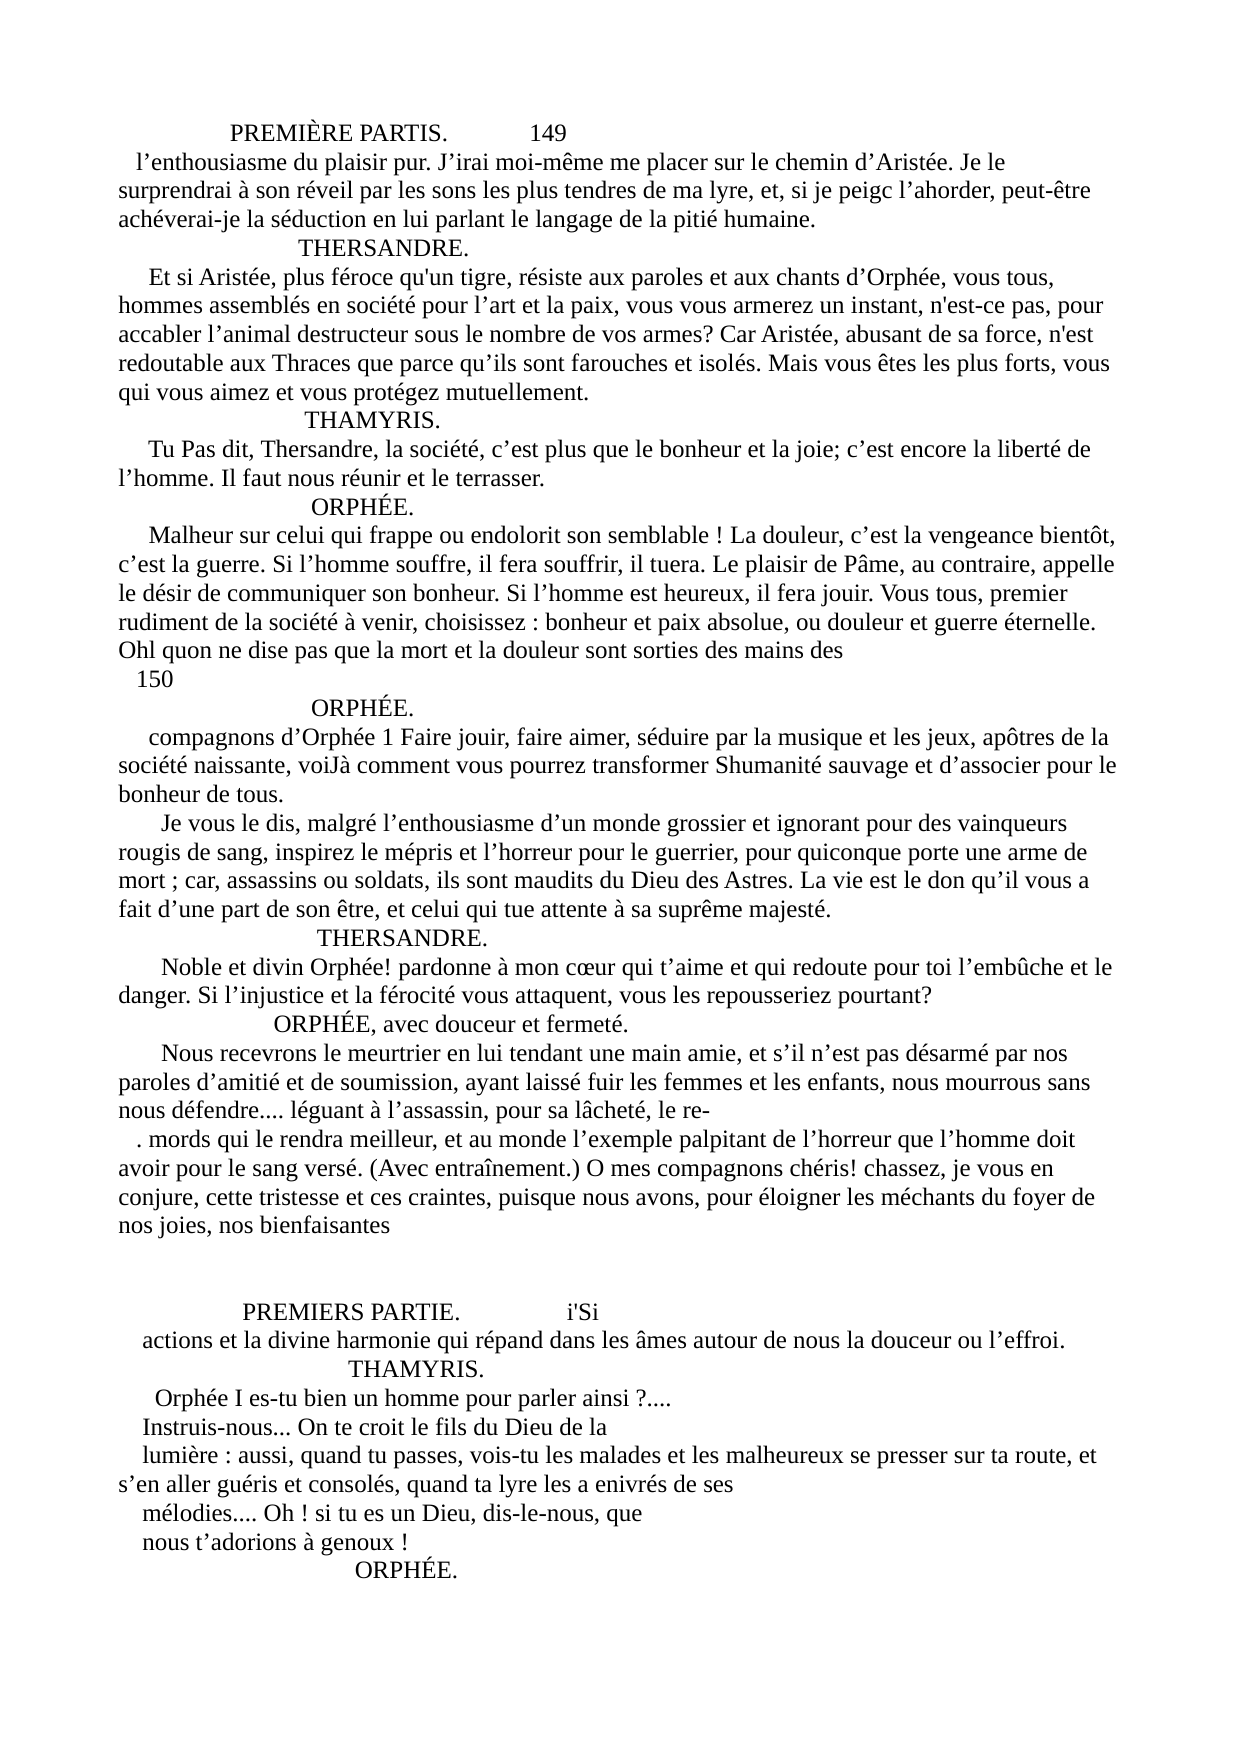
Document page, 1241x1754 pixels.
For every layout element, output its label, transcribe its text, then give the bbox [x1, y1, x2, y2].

text THAMYRIS. [118, 1354, 1122, 1383]
text Et si Aristée, plus féroce qu'un tigre, résiste aux paroles et aux chants d’Orphée, vous tous, hommes assemblés en société pour l’art et la paix, vous vous armerez un instant, n'est-ce pas, pour accabler l’animal destructeur sous le nombre de vos armes? Car Aristée, abusant de sa force, n'est redoutable aux Thraces que parce qu’ils sont farouches et isolés. Mais vous êtes les plus forts, vous qui vous aimez et vous protégez mutuellement. [118, 262, 1122, 406]
text PREMIERS PARTIE. i'Si [118, 1297, 1122, 1326]
text compagnons d’Orphée 1 Faire jouir, faire aimer, séduire par la musique et les jeux, apôtres de la société naissante, voiJà comment vous pourrez transformer Shumanité sauvage et d’associer pour le bonheur de tous. [118, 722, 1122, 808]
text ORPHÉE, avec douceur et fermeté. [118, 1009, 1122, 1038]
text Noble et divin Orphée! pardonne à mon cœur qui t’aime et qui redoute pour toi l’embûche et le danger. Si l’injustice et la férocité vous attaquent, vous les repousseriez pourtant? [118, 952, 1122, 1009]
text nous t’adorions à genoux ! [118, 1527, 1122, 1556]
text PREMIÈRE PARTIS. 149 [118, 118, 1122, 147]
text Nous recevrons le meurtrier en lui tendant une main amie, et s’il n’est pas désarmé par nos paroles d’amitié et de soumission, ayant laissé fuir les femmes et les enfants, nous mourrous sans nous défendre.... léguant à l’assassin, pour sa lâcheté, le re- [118, 1038, 1122, 1124]
text mélodies.... Oh ! si tu es un Dieu, dis-le-nous, que [118, 1498, 1122, 1527]
text l’enthousiasme du plaisir pur. J’irai moi-même me placer sur le chemin d’Aristée. Je le surprendrai à son réveil par les sons les plus tendres de ma lyre, et, si je peigc l’ahorder, peut-être achéverai-je la séduction en lui parlant le langage de la pitié humaine. [118, 147, 1122, 233]
text . mords qui le rendra meilleur, et au monde l’exemple palpitant de l’horreur que l’homme doit avoir pour le sang versé. (Avec entraînement.) O mes compagnons chéris! chassez, je vous en conjure, cette tristesse et ces craintes, puisque nous avons, pour éloigner les méchants du foyer de nos joies, nos bienfaisantes [118, 1124, 1122, 1239]
text 150 [118, 664, 1122, 693]
text Je vous le dis, malgré l’enthousiasme d’un monde grossier et ignorant pour des vainqueurs rougis de sang, inspirez le mépris et l’horreur pour le guerrier, pour quiconque porte une arme de mort ; car, assassins ou soldats, ils sont maudits du Dieu des Astres. La vie est le don qu’il vous a fait d’une part de son être, et celui qui tue attente à sa suprême majesté. [118, 808, 1122, 923]
text THERSANDRE. [118, 233, 1122, 262]
text Instruis-nous... On te croit le fils du Dieu de la [118, 1412, 1122, 1441]
text Tu Pas dit, Thersandre, la société, c’est plus que le bonheur et la joie; c’est encore la liberté de l’homme. Il faut nous réunir et le terrasser. [118, 434, 1122, 492]
text THERSANDRE. [118, 923, 1122, 952]
text ORPHÉE. [118, 492, 1122, 521]
text Malheur sur celui qui frappe ou endolorit son semblable ! La douleur, c’est la vengeance bientôt, c’est la guerre. Si l’homme souffre, il fera souffrir, il tuera. Le plaisir de Pâme, au contraire, appelle le désir de communiquer son bonheur. Si l’homme est heureux, il fera jouir. Vous tous, premier rudiment de la société à venir, choisissez : bonheur et paix absolue, ou douleur et guerre éternelle. Ohl quon ne dise pas que la mort et la douleur sont sorties des mains des [118, 521, 1122, 664]
text lumière : aussi, quand tu passes, vois-tu les malades et les malheureux se presser sur ta route, et s’en aller guéris et consolés, quand ta lyre les a enivrés de ses [118, 1441, 1122, 1498]
text ORPHÉE. [118, 693, 1122, 722]
text ORPHÉE. [118, 1556, 1122, 1584]
text actions et la divine harmonie qui répand dans les âmes autour de nous la douceur ou l’effroi. [118, 1326, 1122, 1354]
text Orphée I es-tu bien un homme pour parler ainsi ?.... [118, 1383, 1122, 1412]
text THAMYRIS. [118, 406, 1122, 434]
